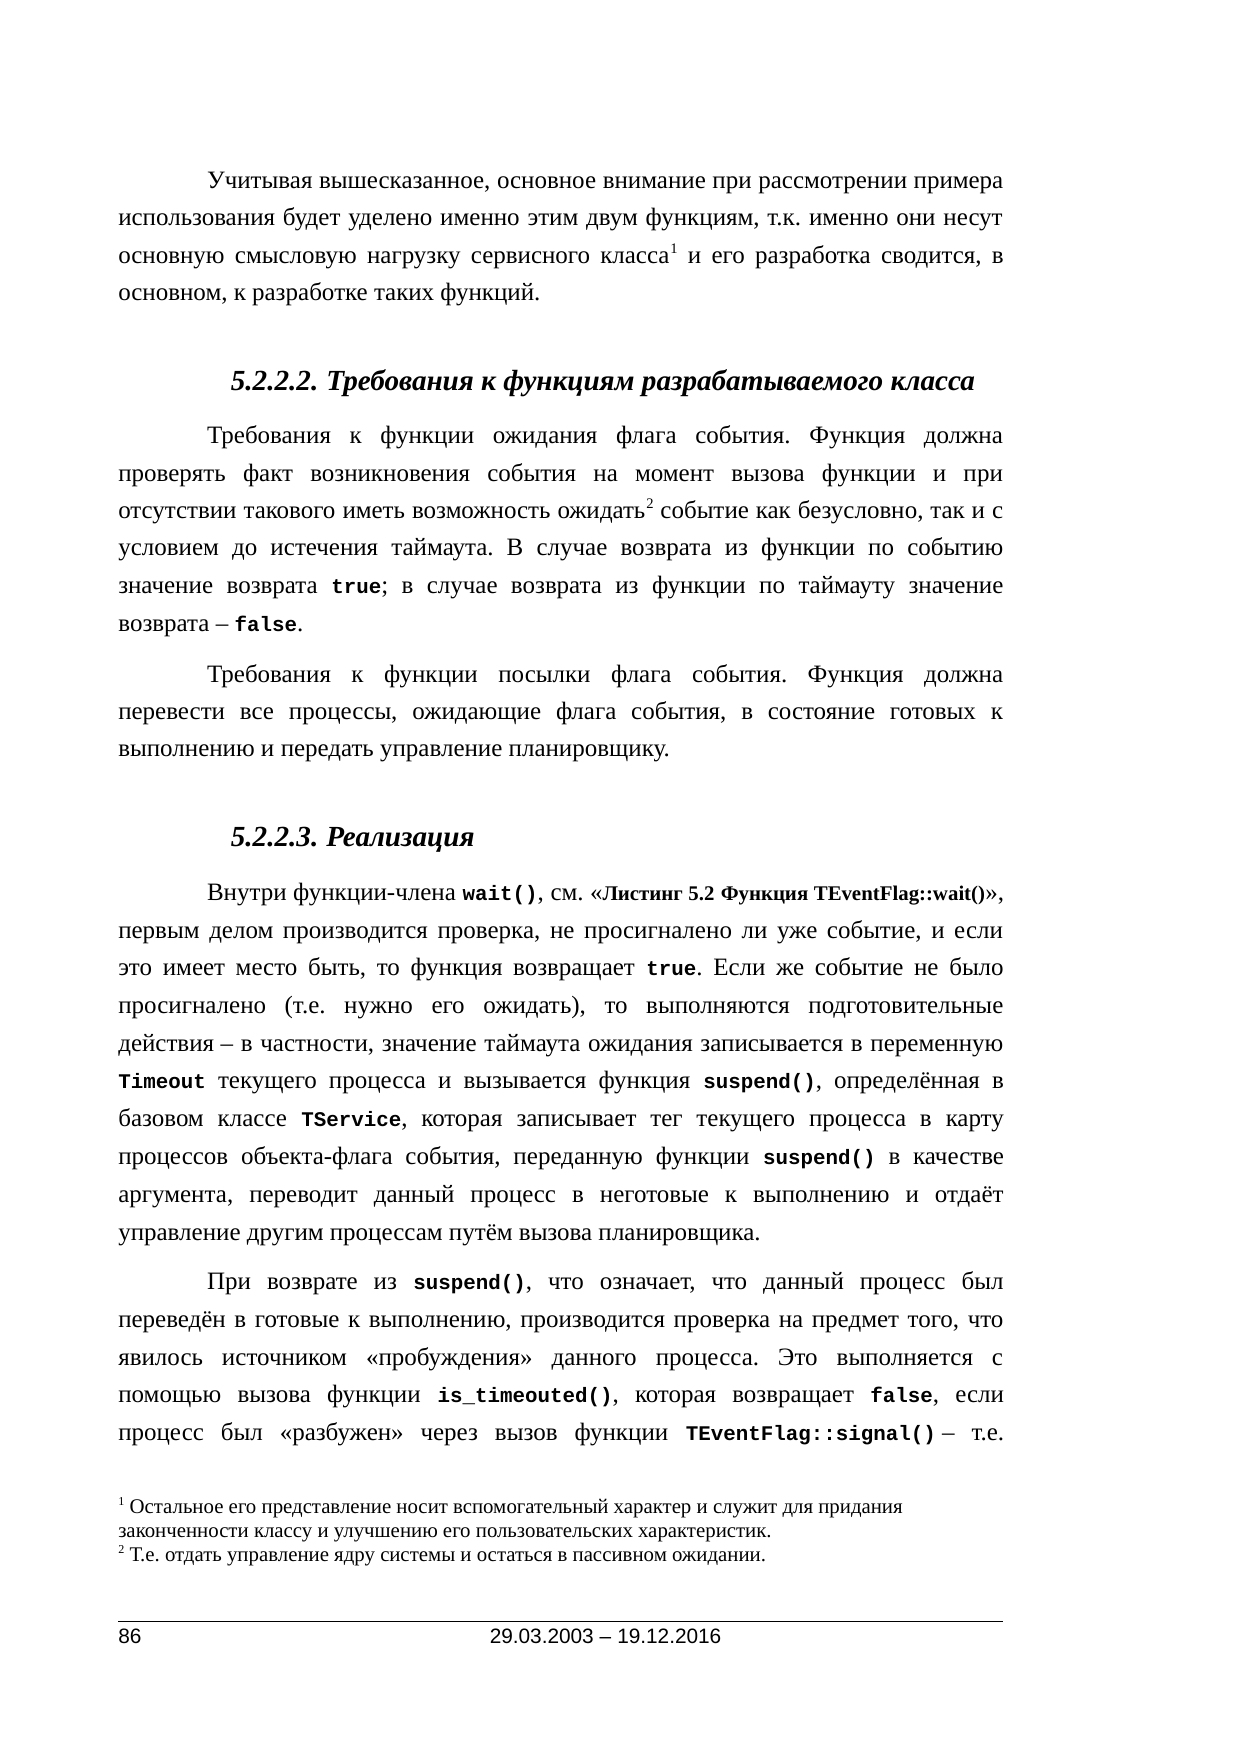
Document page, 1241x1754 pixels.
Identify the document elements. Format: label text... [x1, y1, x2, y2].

subtitle Реализация [231, 819, 1004, 853]
text Остальное его представление носит вспомогательный характер и служит для придания законченности классу и улучшению его пользовательских характеристик. [118, 1494, 1004, 1542]
text Требования к функции посылки флага события. Функция должна перевести все процессы, ожидающие флага события, в состояние готовых к выполнению и передать управление планировщику. [118, 659, 1004, 762]
text Т.е. отдать управление ядру системы и остаться в пассивном ожидании. [118, 1542, 1004, 1566]
text Учитывая вышесказанное, основное внимание при рассмотрении примера использования будет уделено именно этим двум функциям, т.к. именно они несут основную смысловую нагрузку сервисного класса и его разработка сводится, в основном, к разработке таких функций. [118, 165, 1004, 306]
text Требования к функции ожидания флага события. Функция должна проверять факт возникновения события на момент вызова функции и при отсутствии такового иметь возможность ожидать событие как безусловно, так и с условием до истечения таймаута. В случае возврата из функции по событию значение возврата true; в случае возврата из функции по таймауту значение возврата – false. [118, 421, 1004, 637]
text При возврате из sus⁠pend(), что означает, что данный процесс был переведён в готовые к выполнению, производится проверка на предмет того, что явилось источником «пробуждения» данного процесса. Это выполняется с помощью вызова функции is_timeouted(), которая возвращает false, если процесс был «разбужен» через вызов функции TEventFlag::signal() – т.е. [118, 1266, 1004, 1447]
text Внутри функции-члена wait(), см. «Листинг 5.2 Функция TEventFlag::wait()», первым делом производится проверка, не просигналено ли уже событие, и если это имеет место быть, то функция возвращает true. Если же событие не было просигналено (т.е. нужно его ожидать), то выполняются подготовительные действия – в частности, значение таймаута ожидания записывается в переменную Timeout текущего процесса и вызывается функция suspend(), определённая в базовом классе TService, которая записывает тег текущего процесса в карту процессов объекта-флага события, переданную функции suspend() в качестве аргумента, переводит данный процесс в неготовые к выполнению и отдаёт управление другим процессам путём вызова планировщика. [118, 877, 1004, 1245]
subtitle Требования к функциям разрабатываемого класса [231, 363, 1004, 396]
